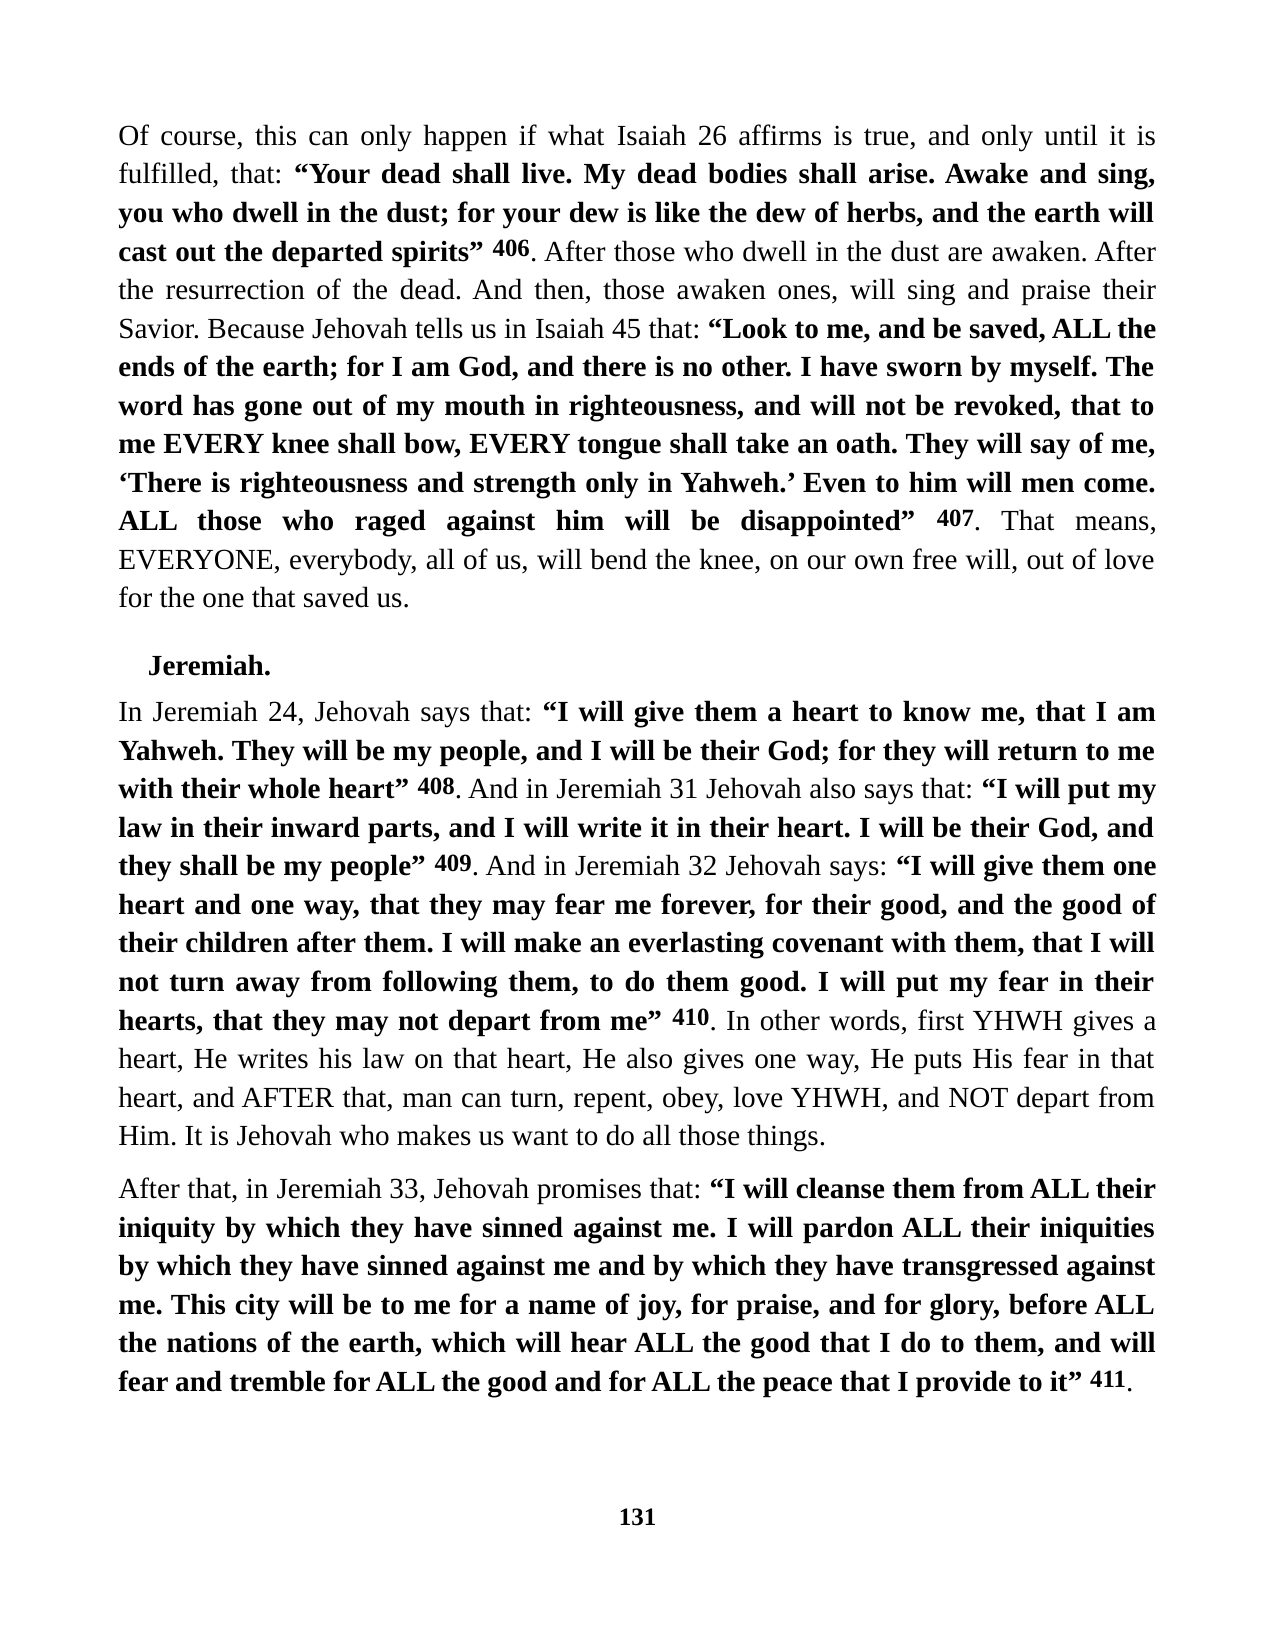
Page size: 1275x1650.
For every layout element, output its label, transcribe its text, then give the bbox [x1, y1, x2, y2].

subtitle Jeremiah. [148, 648, 1157, 682]
text Of course, this can only happen if what Isaiah 26 affirms is true, and only until it is fulfilled, that: “Your dead shall live. My dead bodies shall arise. Awake and sing, you who dwell in the dust; for your dew is like the dew of herbs, and the earth will cast out the departed spirits” . After those who dwell in the dust are awaken. After the resurrection of the dead. And then, those awaken ones, will sing and praise their Savior. Because Jehovah tells us in Isaiah 45 that: “Look to me, and be saved, ALL the ends of the earth; for I am God, and there is no other. I have sworn by myself. The word has gone out of my mouth in righteousness, and will not be revoked, that to me EVERY knee shall bow, EVERY tongue shall take an oath. They will say of me, ‘There is righteousness and strength only in Yahweh.’ Even to him will men come. ALL those who raged against him will be disappointed” . That means, EVERYONE, everybody, all of us, will bend the knee, on our own free will, out of love for the one that saved us. [118, 118, 1157, 614]
text After that, in Jeremiah 33, Jehovah promises that: “I will cleanse them from ALL their iniquity by which they have sinned against me. I will pardon ALL their iniquities by which they have sinned against me and by which they have transgressed against me. This city will be to me for a name of joy, for praise, and for glory, before ALL the nations of the earth, which will hear ALL the good that I do to them, and will fear and tremble for ALL the good and for ALL the peace that I provide to it” . [118, 1171, 1157, 1398]
text In Jeremiah 24, Jehovah says that: “I will give them a heart to know me, that I am Yahweh. They will be my people, and I will be their God; for they will return to me with their whole heart” . And in Jeremiah 31 Jehovah also says that: “I will put my law in their inward parts, and I will write it in their heart. I will be their God, and they shall be my people” . And in Jeremiah 32 Jehovah says: “I will give them one heart and one way, that they may fear me forever, for their good, and the good of their children after them. I will make an everlasting covenant with them, that I will not turn away from following them, to do them good. I will put my fear in their hearts, that they may not depart from me” . In other words, first YHWH gives a heart, He writes his law on that heart, He also gives one way, He puts His fear in that heart, and AFTER that, man can turn, repent, obey, love YHWH, and NOT depart from Him. It is Jehovah who makes us want to do all those things. [118, 694, 1157, 1152]
